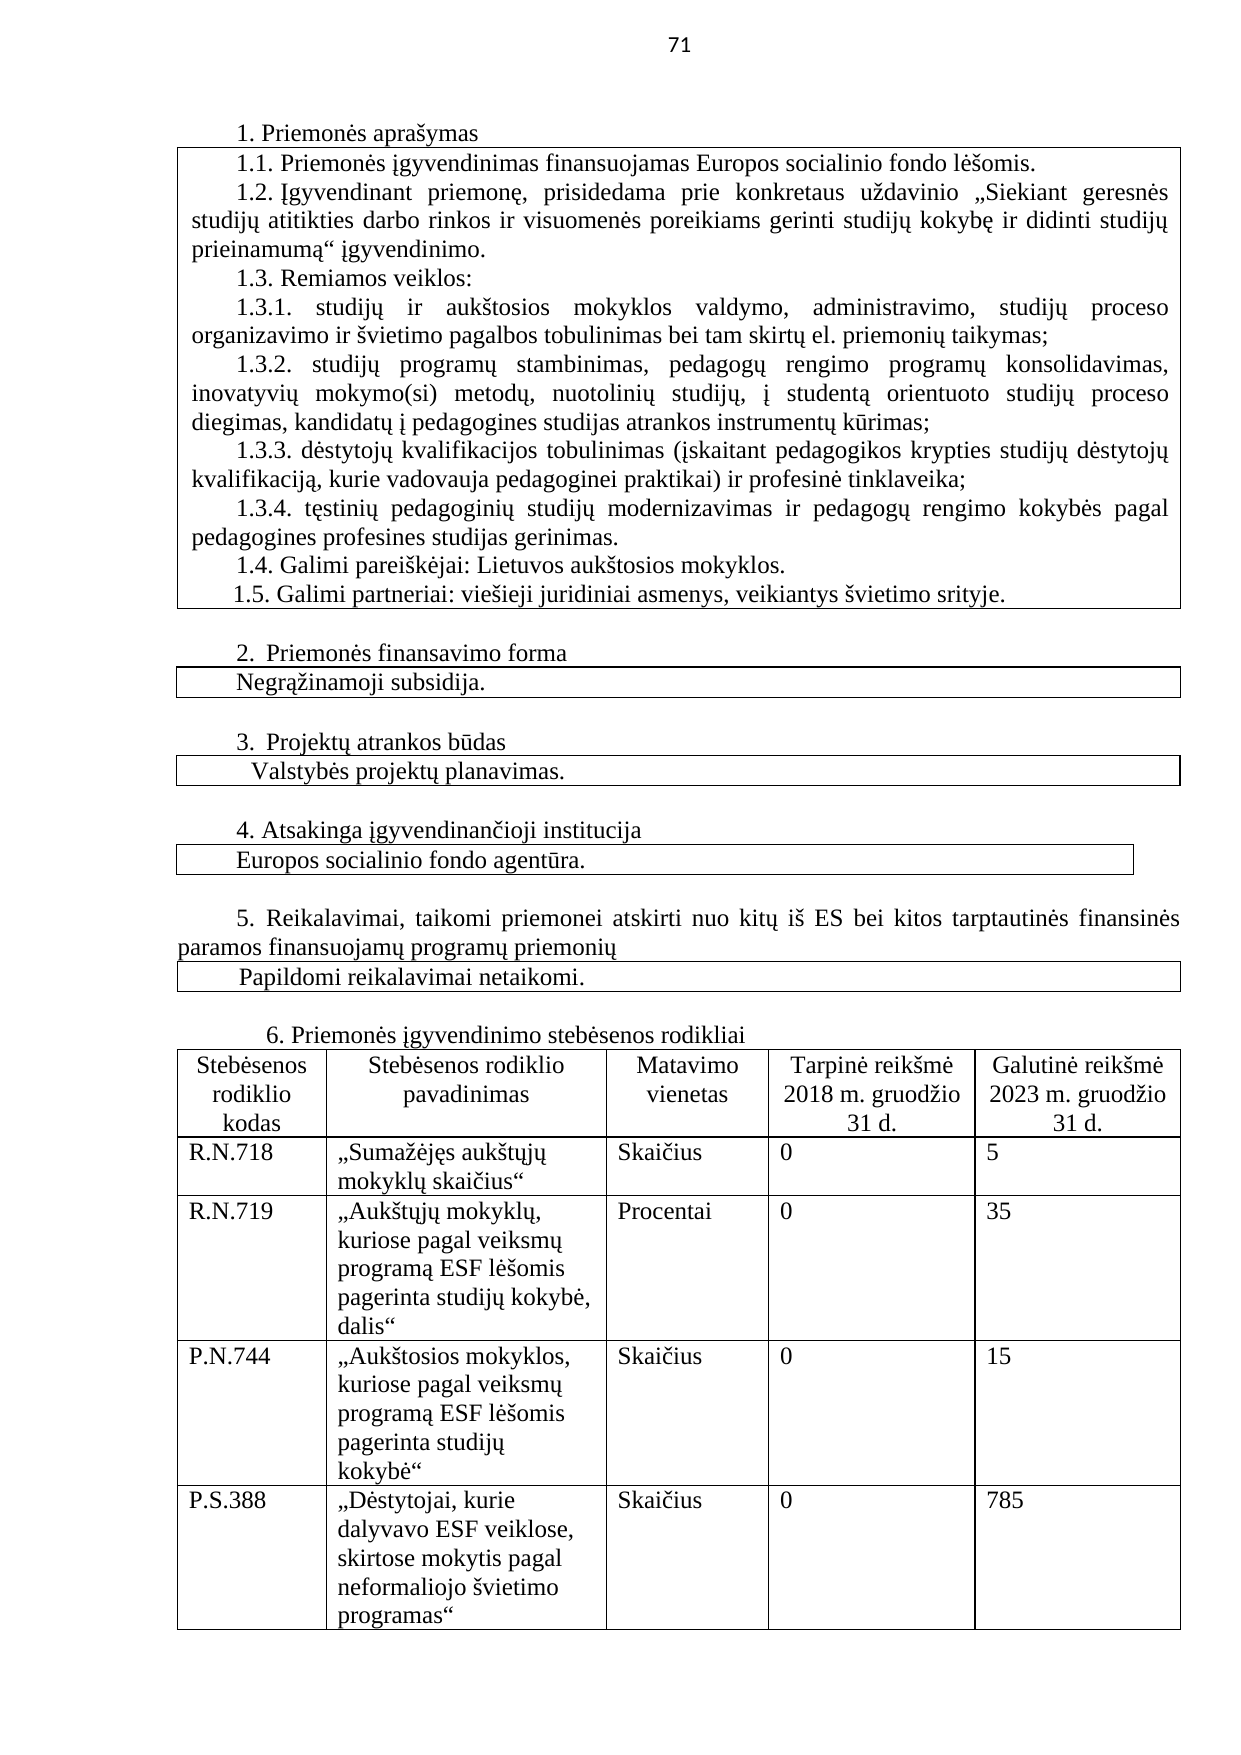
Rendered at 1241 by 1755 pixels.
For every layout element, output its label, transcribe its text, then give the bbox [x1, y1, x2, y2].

table_cell 35 [976, 1196, 1180, 1340]
text 5. Reikalavimai, taikomi priemonei atskirti nuo kitų iš ES bei kitos tarptautinės finansinės paramos finansuojamų programų priemonių [177, 903, 1181, 961]
table_cell P.S.388 [178, 1486, 326, 1629]
table_cell 0 [769, 1486, 974, 1629]
table_cell 0 [769, 1196, 974, 1340]
table_header Matavimo vienetas [607, 1050, 768, 1136]
table_header Europos socialinio fondo agentūra. [177, 845, 1133, 873]
text 2. Priemonės finansavimo forma [236, 638, 1181, 666]
table_cell 0 [769, 1341, 974, 1484]
table_cell „Sumažėjęs aukštųjų mokyklų skaičius“ [327, 1138, 606, 1195]
table_cell Procentai [607, 1196, 768, 1340]
table_cell Skaičius [607, 1341, 768, 1484]
text 4. Atsakinga įgyvendinančioji institucija [177, 815, 1181, 844]
text 1. Priemonės aprašymas [236, 118, 1181, 147]
table_cell Skaičius [607, 1486, 768, 1629]
table_cell R.N.718 [178, 1138, 326, 1195]
table_cell „Dėstytojai, kurie dalyvavo ESF veiklose, skirtose mokytis pagal neformaliojo švietimo programas“ [327, 1486, 606, 1629]
table_cell „Aukštųjų mokyklų, kuriose pagal veiksmų programą ESF lėšomis pagerinta studijų kokybė, dalis“ [327, 1196, 606, 1340]
table_cell „Aukštosios mokyklos, kuriose pagal veiksmų programą ESF lėšomis pagerinta studijų kokybė“ [327, 1341, 606, 1484]
table_cell 785 [976, 1486, 1180, 1629]
table_cell 15 [976, 1341, 1180, 1484]
table_header Papildomi reikalavimai netaikomi. [178, 962, 1180, 991]
table_cell Skaičius [607, 1138, 768, 1195]
table_header Negrąžinamoji subsidija. [177, 668, 1180, 697]
table_header Stebėsenos rodiklio kodas [178, 1050, 326, 1136]
text 6. Priemonės įgyvendinimo stebėsenos rodikliai [266, 1020, 1181, 1049]
table_cell 5 [976, 1138, 1180, 1195]
table_cell 0 [769, 1138, 974, 1195]
table_header Valstybės projektų planavimas. [177, 756, 1179, 785]
table_header Stebėsenos rodiklio pavadinimas [327, 1050, 606, 1136]
table_header 1.1. Priemonės įgyvendinimas finansuojamas Europos socialinio fondo lėšomis. 1.2. Įgyvendinant priemonę, prisidedama prie konkretaus uždavinio „Siekiant geresnės studijų atitikties darbo rinkos ir visuomenės poreikiams gerinti studijų kokybę ir didinti studijų prieinamumą“ įgyvendinimo. 1.3. Remiamos veiklos: 1.3.1. studijų ir aukštosios mokyklos valdymo, administravimo, studijų proceso organizavimo ir švietimo pagalbos tobulinimas bei tam skirtų el. priemonių taikymas; 1.3.2. studijų programų stambinimas, pedagogų rengimo programų konsolidavimas, inovatyvių mokymo(si) metodų, nuotolinių studijų, į studentą orientuoto studijų proceso diegimas, kandidatų į pedagogines studijas atrankos instrumentų kūrimas; 1.3.3. dėstytojų kvalifikacijos tobulinimas (įskaitant pedagogikos krypties studijų dėstytojų kvalifikaciją, kurie vadovauja pedagoginei praktikai) ir profesinė tinklaveika; 1.3.4. tęstinių pedagoginių studijų modernizavimas ir pedagogų rengimo kokybės pagal pedagogines profesines studijas gerinimas. 1.4. Galimi pareiškėjai: Lietuvos aukštosios mokyklos. 1.5. Galimi partneriai: viešieji juridiniai asmenys, veikiantys švietimo srityje. [178, 148, 1180, 608]
text 3. Projektų atrankos būdas [236, 727, 1181, 755]
table_header Tarpinė reikšmė 2018 m. gruodžio 31 d. [769, 1050, 974, 1136]
table_cell P.N.744 [178, 1341, 326, 1484]
table_cell R.N.719 [178, 1196, 326, 1340]
table_header Galutinė reikšmė 2023 m. gruodžio 31 d. [976, 1050, 1180, 1136]
